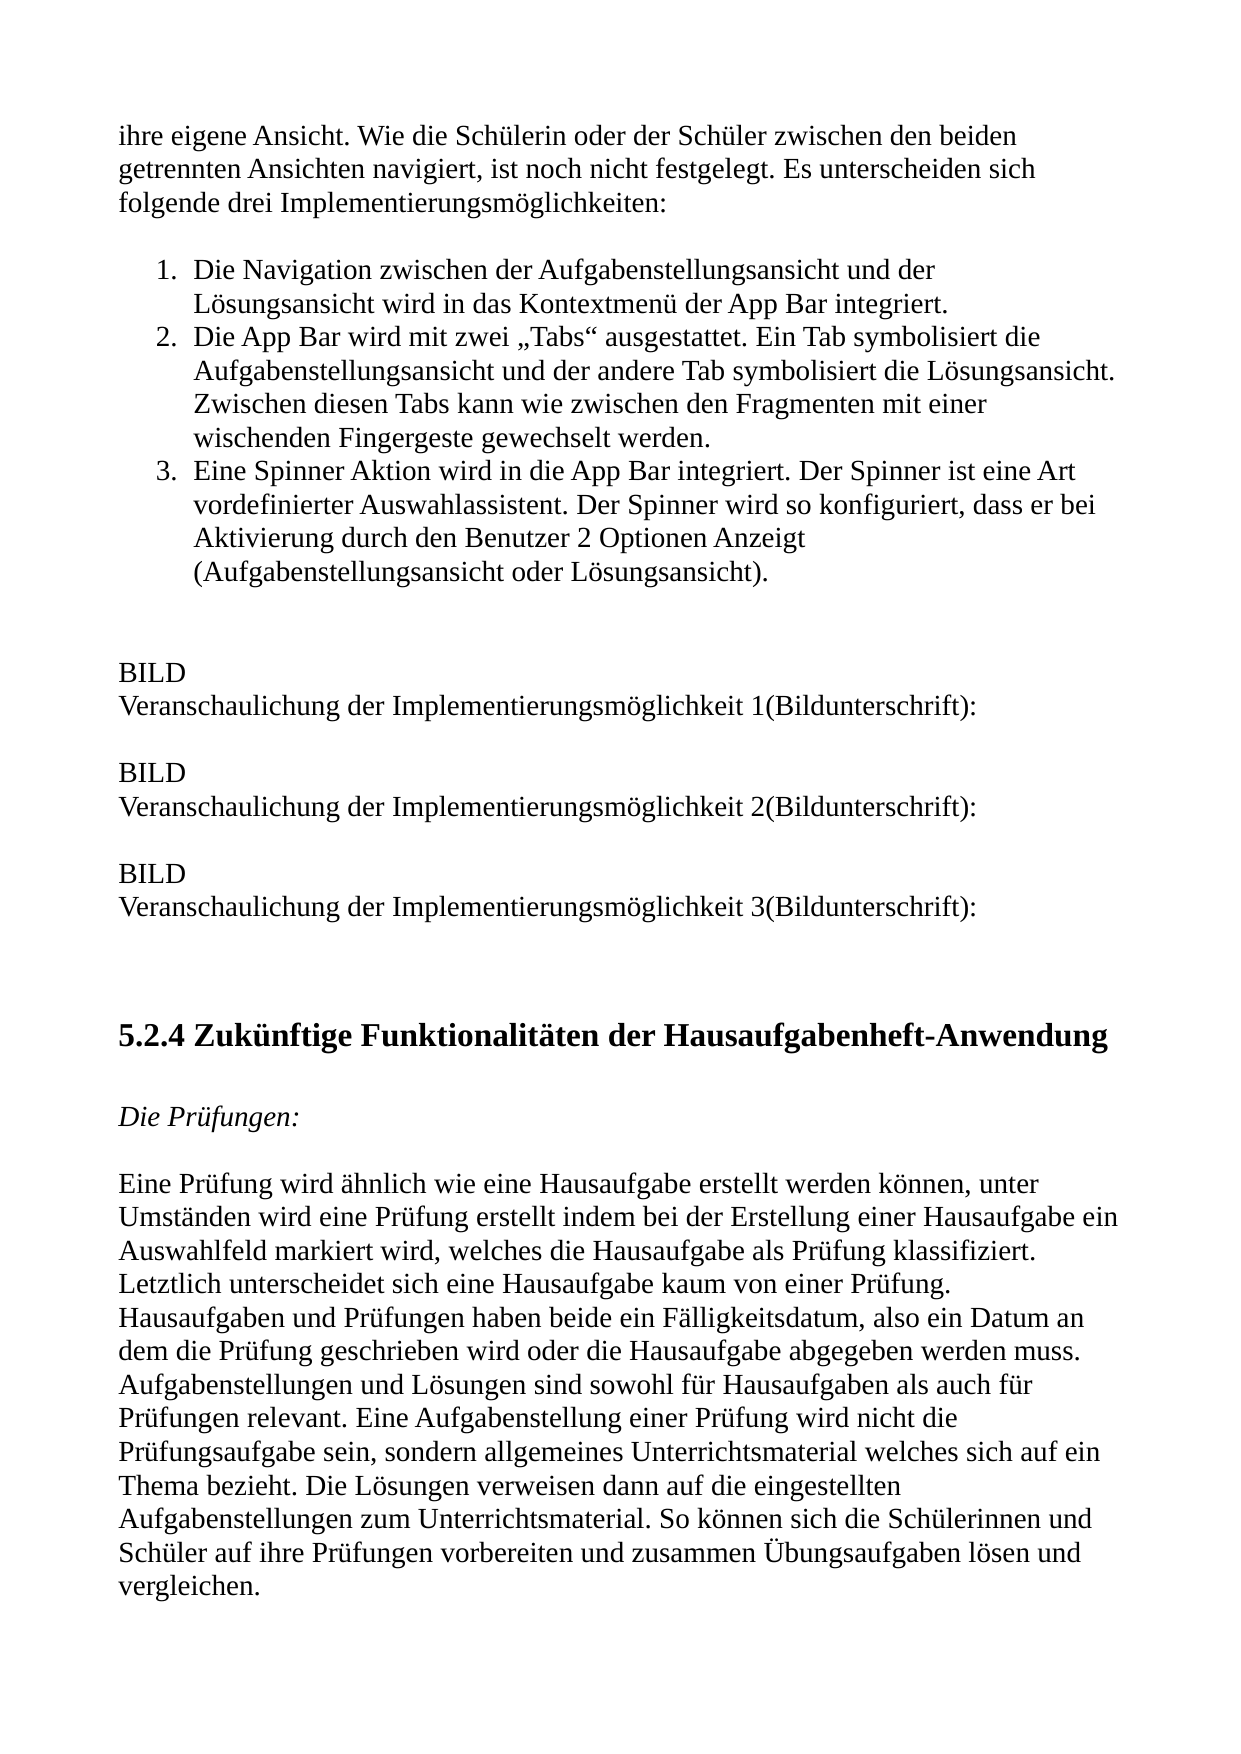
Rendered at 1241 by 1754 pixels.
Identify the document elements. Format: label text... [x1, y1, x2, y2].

text Veranschaulichung der Implementierungsmöglichkeit 1(Bildunterschrift): [118, 688, 1122, 722]
list Eine Spinner Aktion wird in die App Bar integriert. Der Spinner ist eine Art vordefinierter Auswahlassistent. Der Spinner wird so konfiguriert, dass er bei Aktivierung durch den Benutzer 2 Optionen Anzeigt (Aufgabenstellungsansicht oder Lösungsansicht). [156, 453, 1122, 588]
list Die App Bar wird mit zwei „Tabs“ ausgestattet. Ein Tab symbolisiert die Aufgabenstellungsansicht und der andere Tab symbolisiert die Lösungsansicht. Zwischen diesen Tabs kann wie zwischen den Fragmenten mit einer wischenden Fingergeste gewechselt werden. [156, 319, 1122, 453]
list Die Navigation zwischen der Aufgabenstellungsansicht und der Lösungsansicht wird in das Kontextmenü der App Bar integriert. [156, 252, 1122, 319]
subtitle 5.2.4 Zukünftige Funktionalitäten der Hausaufgabenheft-Anwendung [118, 1015, 1122, 1053]
text BILD [118, 655, 1122, 688]
text BILD [118, 755, 1122, 789]
text ihre eigene Ansicht. Wie die Schülerin oder der Schüler zwischen den beiden getrennten Ansichten navigiert, ist noch nicht festgelegt. Es unterscheiden sich folgende drei Implementierungsmöglichkeiten: [118, 118, 1122, 219]
text Veranschaulichung der Implementierungsmöglichkeit 3(Bildunterschrift): [118, 889, 1122, 923]
text Die Prüfungen: [118, 1099, 1122, 1132]
text BILD [118, 856, 1122, 889]
text Eine Prüfung wird ähnlich wie eine Hausaufgabe erstellt werden können, unter Umständen wird eine Prüfung erstellt indem bei der Erstellung einer Hausaufgabe ein Auswahlfeld markiert wird, welches die Hausaufgabe als Prüfung klassifiziert. Letztlich unterscheidet sich eine Hausaufgabe kaum von einer Prüfung. Hausaufgaben und Prüfungen haben beide ein Fälligkeitsdatum, also ein Datum an dem die Prüfung geschrieben wird oder die Hausaufgabe abgegeben werden muss. Aufgabenstellungen und Lösungen sind sowohl für Hausaufgaben als auch für Prüfungen relevant. Eine Aufgabenstellung einer Prüfung wird nicht die Prüfungsaufgabe sein, sondern allgemeines Unterrichtsmaterial welches sich auf ein Thema bezieht. Die Lösungen verweisen dann auf die eingestellten Aufgabenstellungen zum Unterrichtsmaterial. So können sich die Schülerinnen und Schüler auf ihre Prüfungen vorbereiten und zusammen Übungsaufgaben lösen und vergleichen. [118, 1166, 1122, 1602]
text Veranschaulichung der Implementierungsmöglichkeit 2(Bildunterschrift): [118, 789, 1122, 822]
